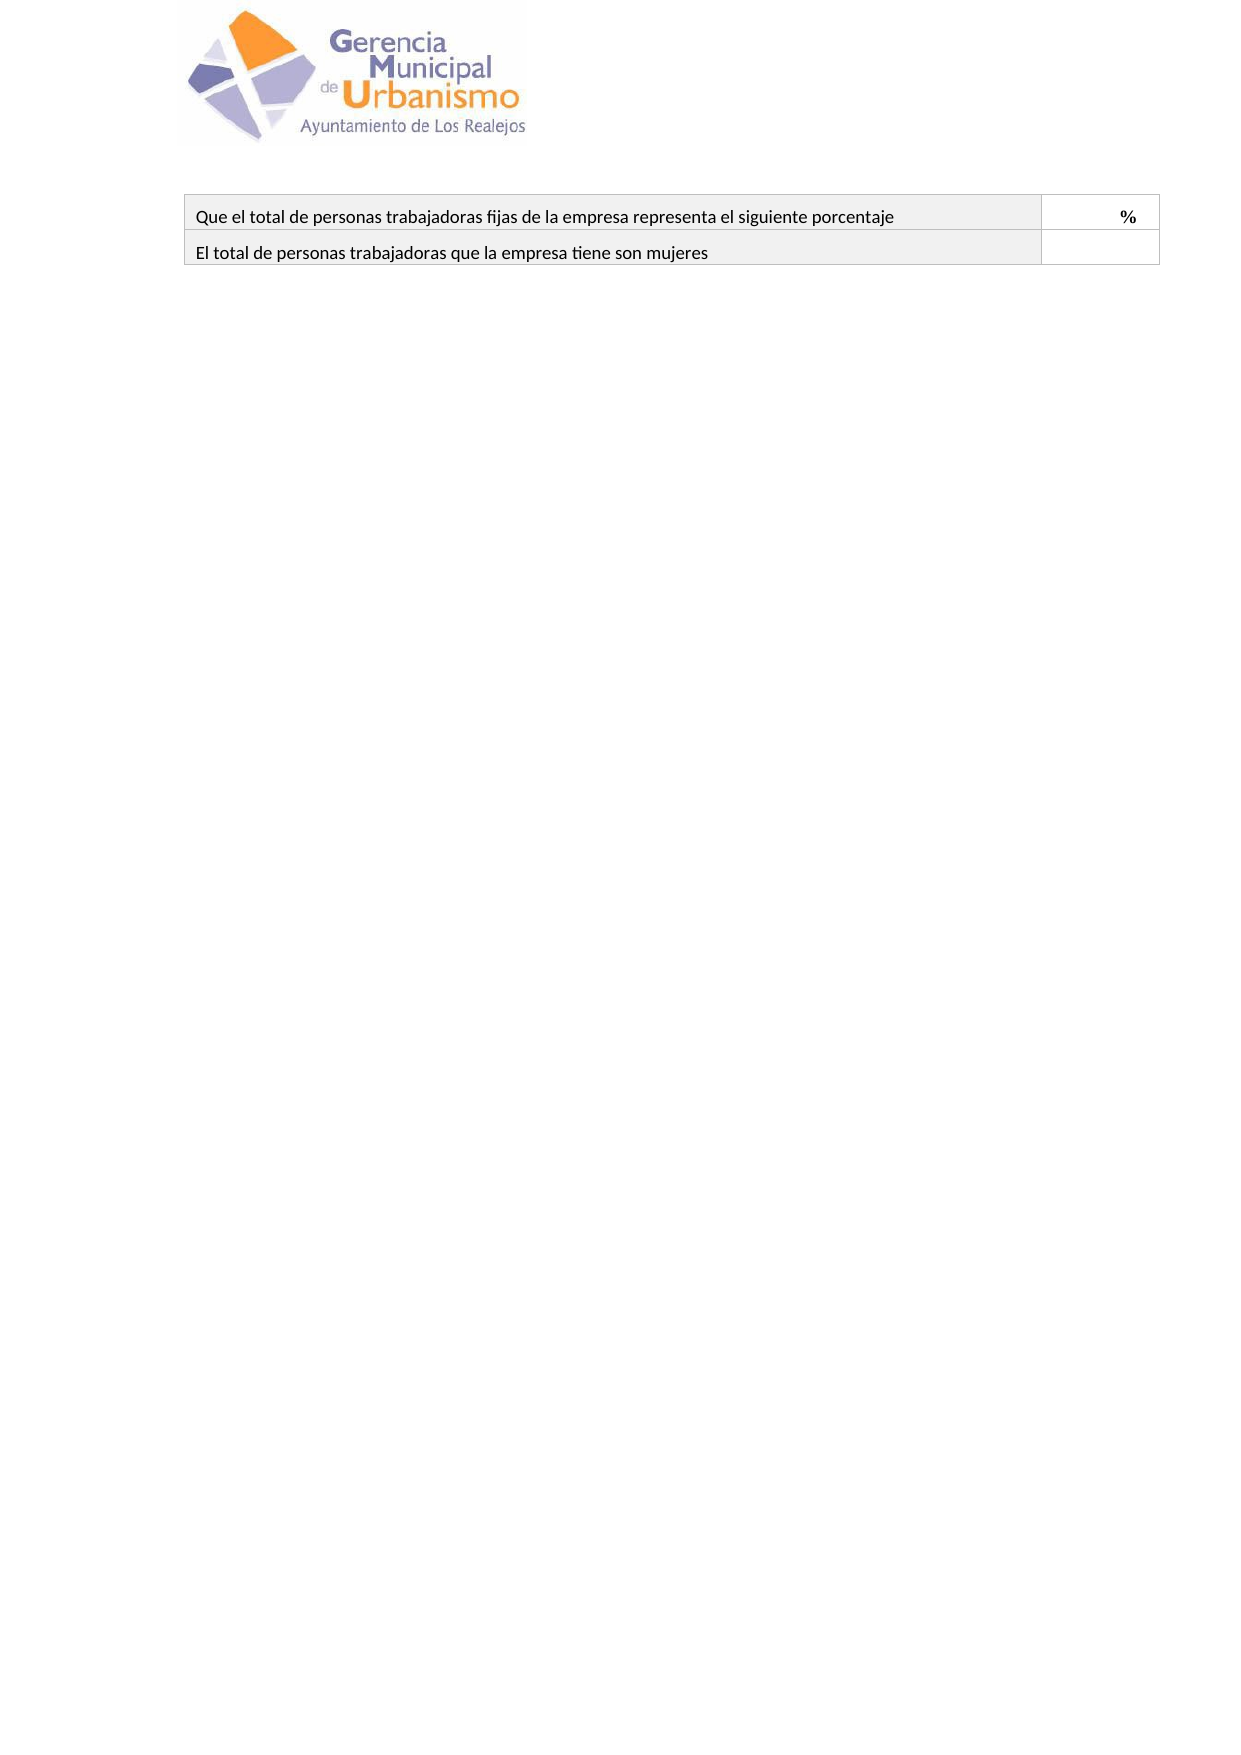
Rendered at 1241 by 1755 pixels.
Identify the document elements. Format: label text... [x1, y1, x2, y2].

table_cell El total de personas trabajadoras que la empresa tiene son mujeres [185, 230, 1041, 264]
table_cell % [1042, 195, 1159, 229]
table_cell Que el total de personas trabajadoras fijas de la empresa representa el siguiente porcentaje [185, 195, 1041, 229]
table_cell [1042, 230, 1159, 264]
